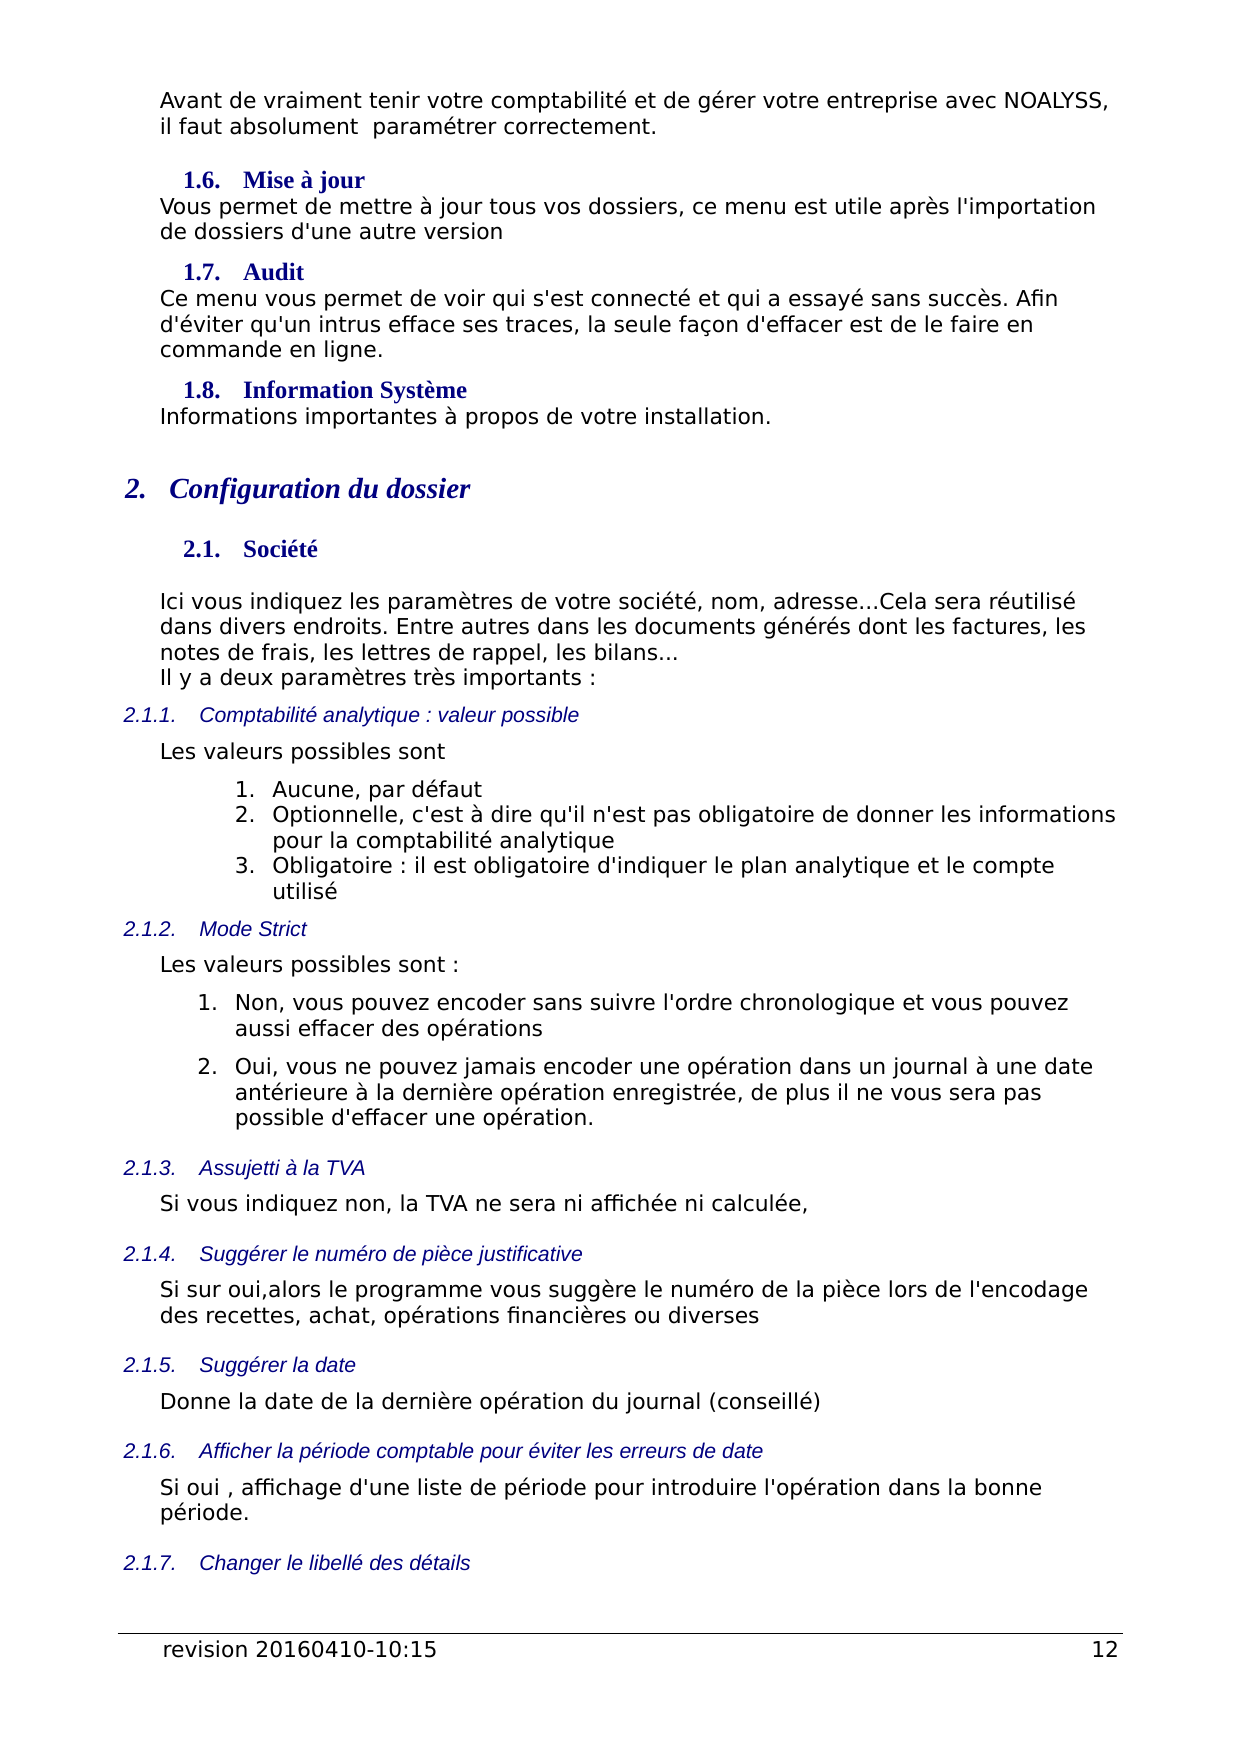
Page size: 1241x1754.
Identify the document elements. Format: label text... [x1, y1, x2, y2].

text Informations importantes à propos de votre installation. [159, 404, 1123, 429]
subtitle Mode Strict [117, 916, 1123, 941]
list Obligatoire : il est obligatoire d'indiquer le plan analytique et le compte utilisé [234, 853, 1123, 904]
list Aucune, par défaut [234, 777, 1123, 802]
list Oui, vous ne pouvez jamais encoder une opération dans un journal à une date antérieure à la dernière opération enregistrée, de plus il ne vous sera pas possible d'effacer une opération. [197, 1054, 1123, 1131]
text Avant de vraiment tenir votre comptabilité et de gérer votre entreprise avec NOALYSS, il faut absolument paramétrer correctement. [159, 88, 1123, 139]
text Il y a deux paramètres très importants : [159, 665, 1123, 691]
text Si oui , affichage d'une liste de période pour introduire l'opération dans la bonne période. [159, 1475, 1123, 1526]
subtitle Assujetti à la TVA [117, 1155, 1123, 1179]
text Si sur oui,alors le programme vous suggère le numéro de la pièce lors de l'encodage des recettes, achat, opérations financières ou diverses [159, 1277, 1123, 1328]
subtitle Information Système [177, 375, 1123, 404]
subtitle Comptabilité analytique : valeur possible [117, 703, 1123, 727]
text Si vous indiquez non, la TVA ne sera ni affichée ni calculée, [159, 1191, 1123, 1217]
text Ici vous indiquez les paramètres de votre société, nom, adresse...Cela sera réutilisé dans divers endroits. Entre autres dans les documents générés dont les factures, les notes de frais, les lettres de rappel, les bilans... [159, 589, 1123, 665]
list Non, vous pouvez encoder sans suivre l'ordre chronologique et vous pouvez aussi effacer des opérations [197, 991, 1123, 1042]
text Ce menu vous permet de voir qui s'est connecté et qui a essayé sans succès. Afin d'éviter qu'un intrus efface ses traces, la seule façon d'effacer est de le faire en commande en ligne. [159, 286, 1123, 363]
text Les valeurs possibles sont : [159, 952, 1123, 978]
subtitle Société [177, 534, 1123, 563]
subtitle Afficher la période comptable pour éviter les erreurs de date [117, 1438, 1123, 1463]
text Vous permet de mettre à jour tous vos dossiers, ce menu est utile après l'importation de dossiers d'une autre version [159, 194, 1123, 245]
subtitle Suggérer le numéro de pièce justificative [117, 1241, 1123, 1265]
text Donne la date de la dernière opération du journal (conseillé) [159, 1389, 1123, 1414]
subtitle Mise à jour [177, 165, 1123, 194]
text Les valeurs possibles sont [159, 739, 1123, 764]
subtitle Suggérer la date [117, 1352, 1123, 1377]
subtitle Audit [177, 257, 1123, 286]
list Optionnelle, c'est à dire qu'il n'est pas obligatoire de donner les informations pour la comptabilité analytique [234, 802, 1123, 853]
subtitle Configuration du dossier [117, 471, 1123, 505]
subtitle Changer le libellé des détails [117, 1550, 1123, 1574]
